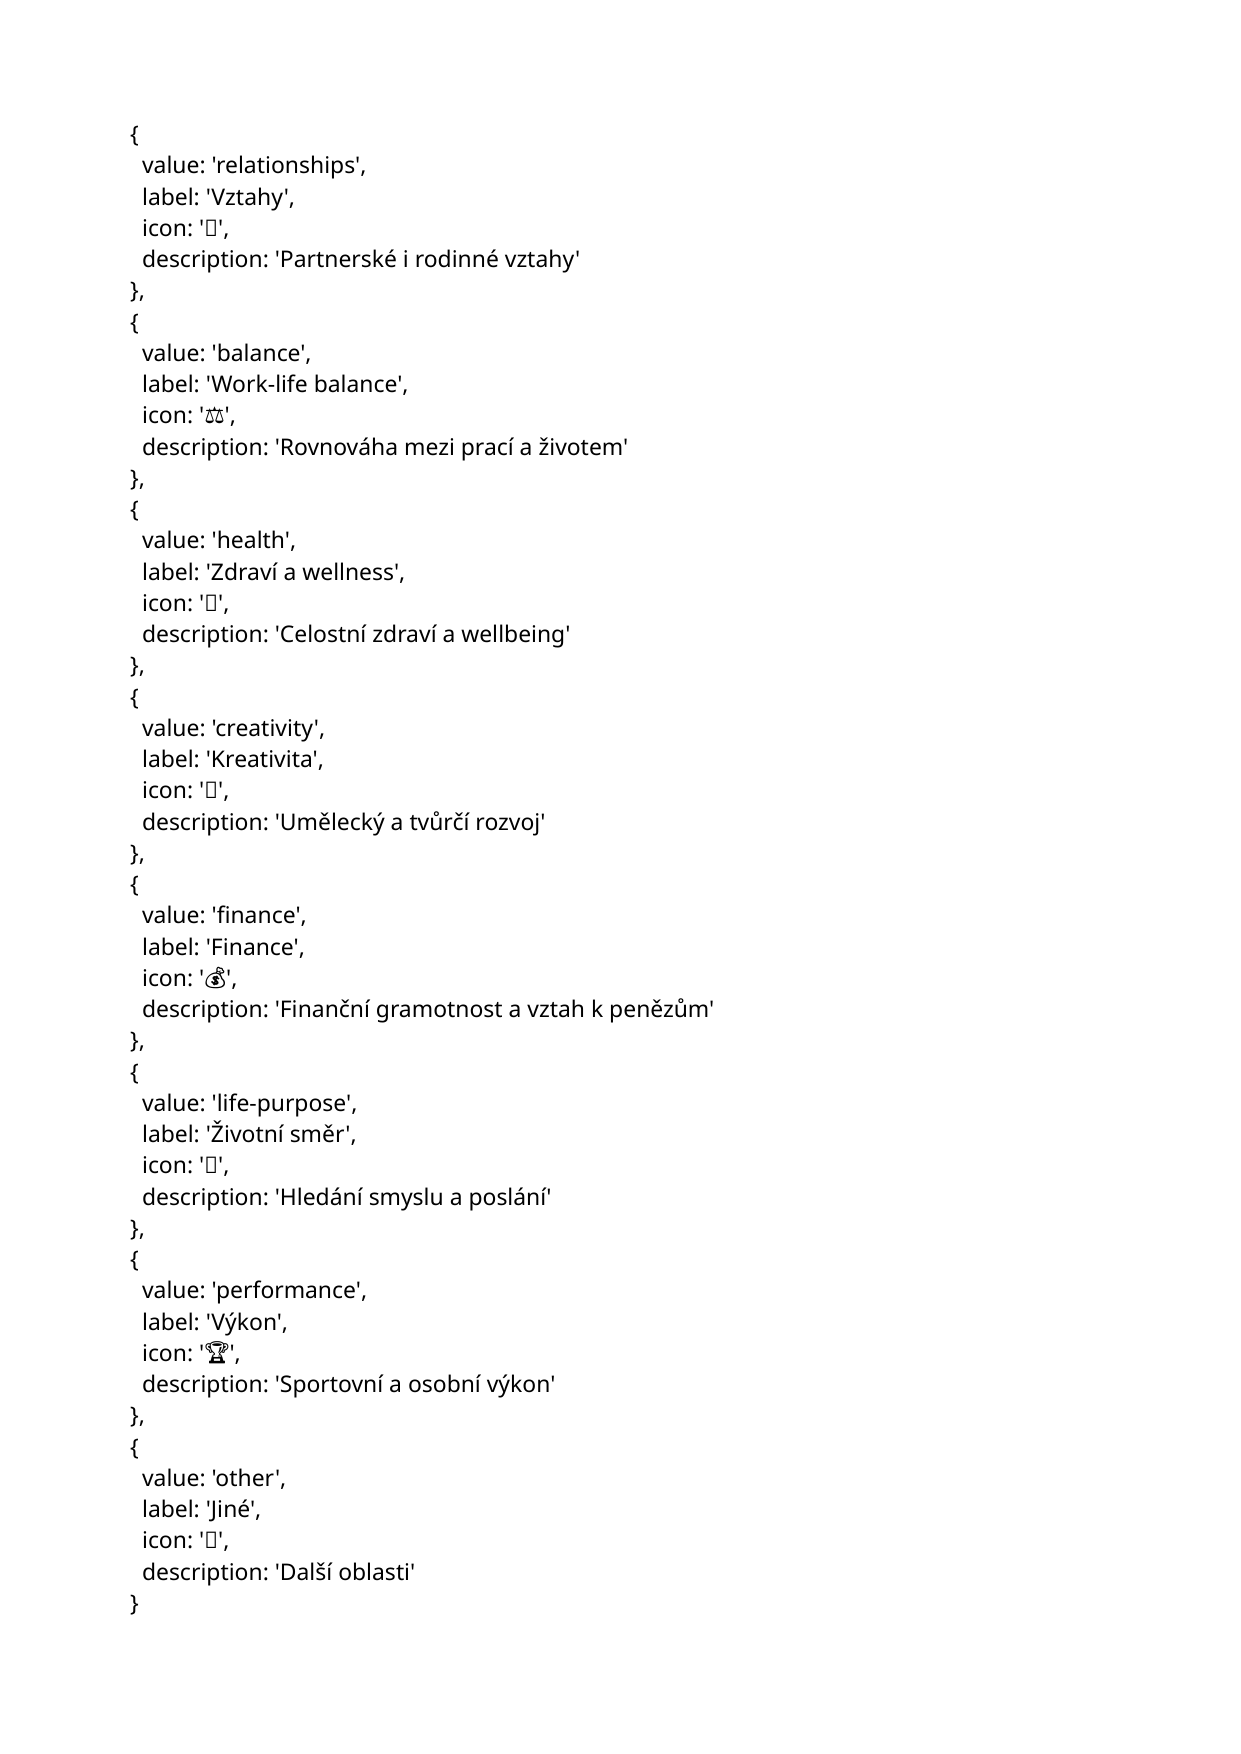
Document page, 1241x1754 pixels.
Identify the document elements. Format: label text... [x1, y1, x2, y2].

text value: 'balance', [118, 337, 1122, 368]
text icon: '🏆', [118, 1337, 1122, 1368]
text icon: '🌿', [118, 587, 1122, 618]
text description: 'Finanční gramotnost a vztah k penězům' [118, 993, 1122, 1024]
text { [118, 118, 1122, 149]
text value: 'performance', [118, 1274, 1122, 1306]
text }, [118, 649, 1122, 681]
text value: 'health', [118, 524, 1122, 556]
text description: 'Partnerské i rodinné vztahy' [118, 243, 1122, 274]
text { [118, 1243, 1122, 1274]
text label: 'Work-life balance', [118, 368, 1122, 399]
text }, [118, 1399, 1122, 1431]
text description: 'Rovnováha mezi prací a životem' [118, 431, 1122, 462]
text value: 'relationships', [118, 149, 1122, 181]
text value: 'finance', [118, 899, 1122, 931]
text description: 'Hledání smyslu a poslání' [118, 1181, 1122, 1212]
text value: 'creativity', [118, 712, 1122, 743]
text } [118, 1587, 1122, 1618]
text icon: '💕', [118, 212, 1122, 243]
text icon: '🎨', [118, 774, 1122, 806]
text icon: '💰', [118, 962, 1122, 993]
text { [118, 1431, 1122, 1462]
text description: 'Umělecký a tvůrčí rozvoj' [118, 806, 1122, 837]
text icon: '✨', [118, 1524, 1122, 1556]
text label: 'Výkon', [118, 1306, 1122, 1337]
text { [118, 306, 1122, 337]
text icon: '🧭', [118, 1149, 1122, 1181]
text description: 'Sportovní a osobní výkon' [118, 1368, 1122, 1399]
text { [118, 493, 1122, 524]
text label: 'Finance', [118, 931, 1122, 962]
text label: 'Vztahy', [118, 181, 1122, 212]
text }, [118, 1024, 1122, 1056]
text label: 'Zdraví a wellness', [118, 556, 1122, 587]
text }, [118, 1212, 1122, 1243]
text }, [118, 837, 1122, 868]
text label: 'Kreativita', [118, 743, 1122, 774]
text description: 'Celostní zdraví a wellbeing' [118, 618, 1122, 649]
text icon: '⚖️', [118, 399, 1122, 431]
text label: 'Jiné', [118, 1493, 1122, 1524]
text value: 'other', [118, 1462, 1122, 1493]
text { [118, 1056, 1122, 1087]
text description: 'Další oblasti' [118, 1556, 1122, 1587]
text { [118, 681, 1122, 712]
text label: 'Životní směr', [118, 1118, 1122, 1149]
text }, [118, 274, 1122, 306]
text value: 'life-purpose', [118, 1087, 1122, 1118]
text { [118, 868, 1122, 899]
text }, [118, 462, 1122, 493]
